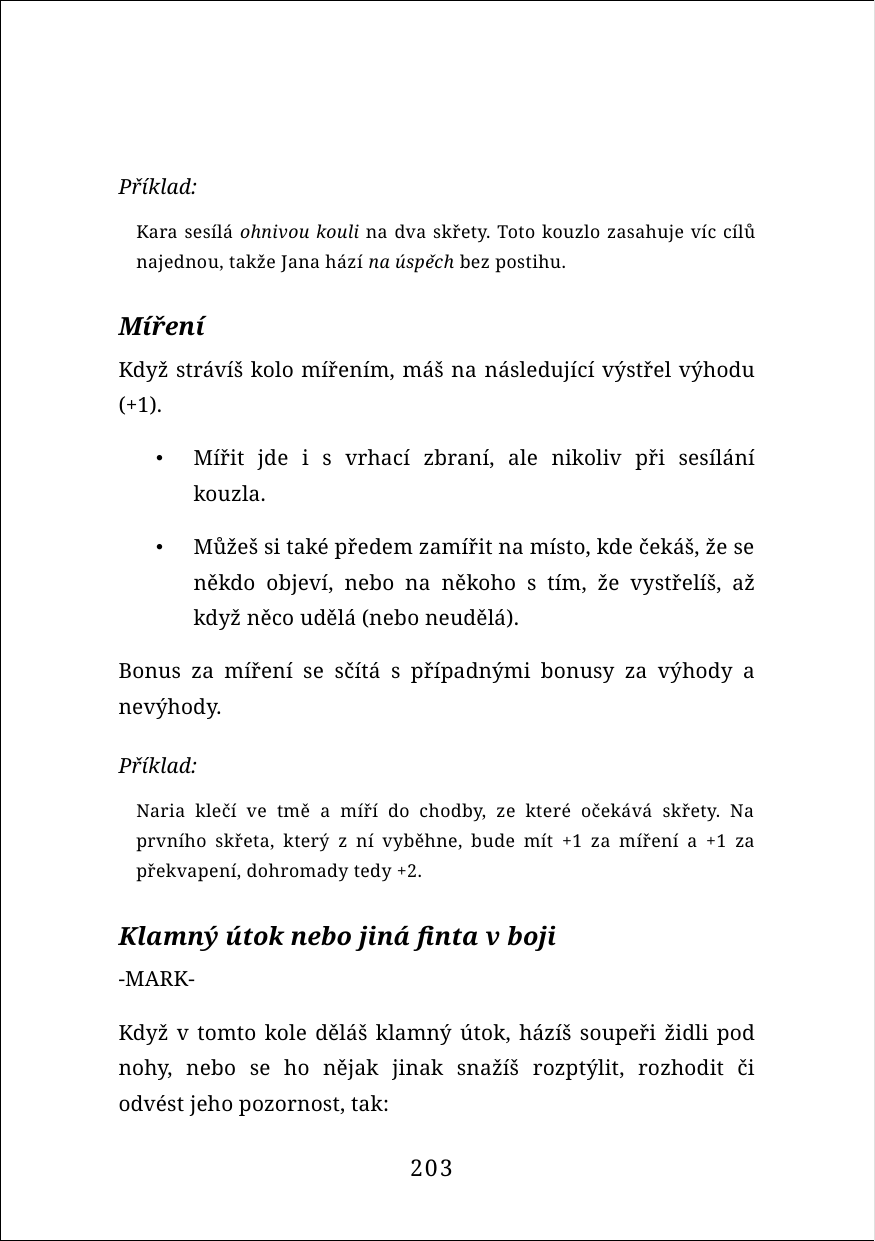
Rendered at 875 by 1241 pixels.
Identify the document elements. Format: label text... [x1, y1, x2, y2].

text -MARK- [118, 964, 756, 993]
text Příklad: [118, 172, 756, 200]
text Bonus za míření se sčítá s případnými bonusy za výhody a nevýhody. [118, 657, 756, 721]
text Když v tomto kole děláš klamný útok, házíš soupeři židli pod nohy, nebo se ho nějak jinak snažíš rozptýlit, rozhodit či odvést jeho pozornost, tak: [118, 1018, 756, 1117]
subtitle Míření [118, 309, 756, 343]
text Když strávíš kolo mířením, máš na následující výstřel výhodu (+1). [118, 355, 756, 419]
text Příklad: [118, 751, 756, 780]
list Mířit jde i s vrhací zbraní, ale nikoliv při sesílání kouzla. [156, 443, 756, 507]
subtitle Klamný útok nebo jiná finta v boji [118, 919, 756, 953]
text Naria klečí ve tmě a míří do chodby, ze které očekává skřety. Na prvního skřeta, který z ní vyběhne, bude mít +1 za míření a +1 za překvapení, dohromady tedy +2. [136, 798, 756, 883]
text Kara sesílá ohnivou kouli na dva skřety. Toto kouzlo zasahuje víc cílů najednou, takže Jana hází na úspěch bez postihu. [136, 219, 756, 273]
list Můžeš si také předem zamířit na místo, kde čekáš, že se někdo objeví, nebo na někoho s tím, že vystřelíš, až když něco udělá (nebo neudělá). [156, 532, 756, 632]
